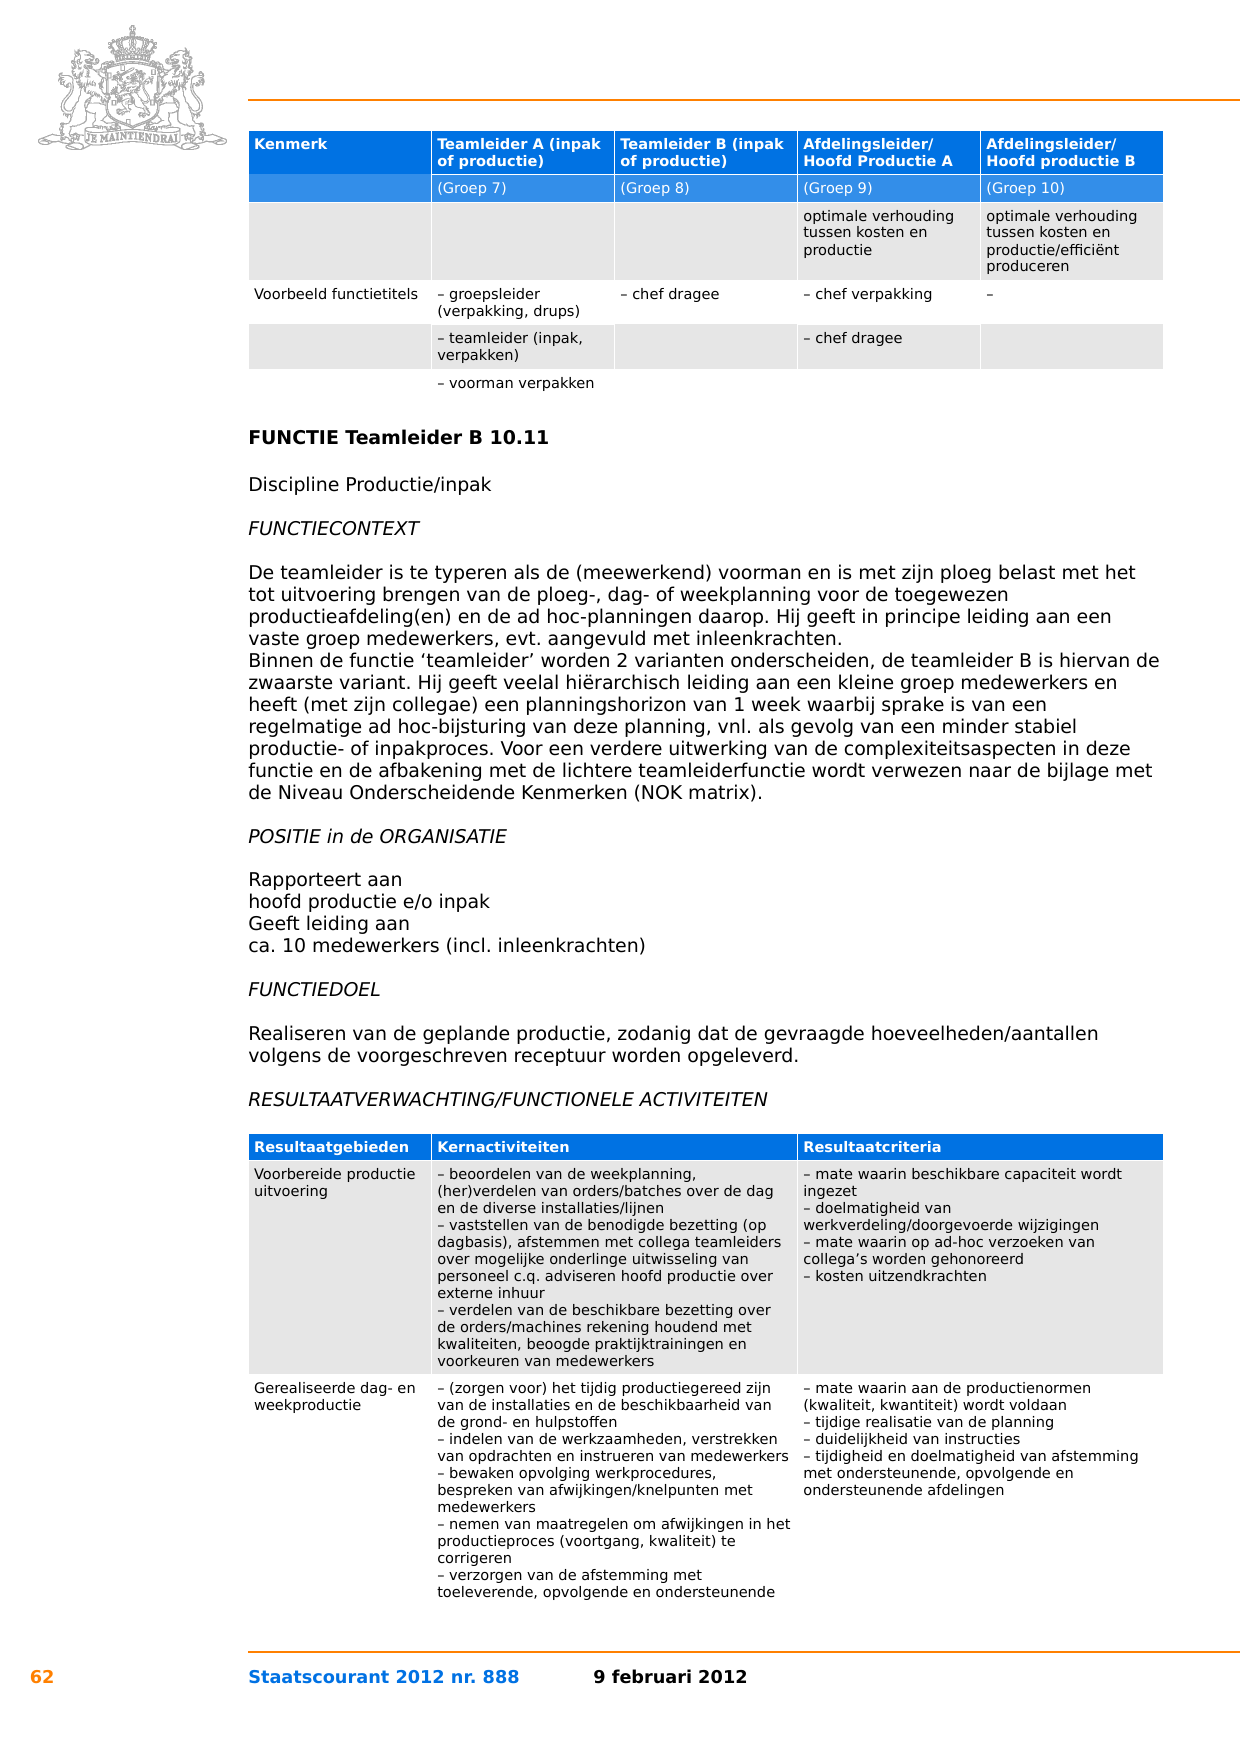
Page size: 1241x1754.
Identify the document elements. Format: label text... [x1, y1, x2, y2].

text hoofd productie e/o inpak [248, 891, 1163, 913]
table_cell – beoordelen van de weekplanning, (her)verdelen van orders/batches over de dag en de diverse installaties/lijnen – vaststellen van de benodigde bezetting (op dagbasis), afstemmen met collega teamleiders over mogelijke onderlinge uitwisseling van personeel c.q. adviseren hoofd productie over externe inhuur – verdelen van de beschikbare bezetting over de orders/machines rekening houdend met kwaliteiten, beoogde praktijktrainingen en voorkeuren van medewerkers [432, 1161, 797, 1374]
table_header Kernactiviteiten [432, 1134, 797, 1160]
table_cell – mate waarin beschikbare capaciteit wordt ingezet – doelmatigheid van werkverdeling/doorgevoerde wijzigingen – mate waarin op ad-hoc verzoeken van collega’s worden gehonoreerd – kosten uitzendkrachten [798, 1161, 1163, 1374]
text Realiseren van de geplande productie, zodanig dat de gevraagde hoeveelheden/aantallen volgens de voorgeschreven receptuur worden opgeleverd. [248, 1023, 1163, 1067]
table_cell – voorman verpakken [432, 370, 614, 396]
table_cell – (zorgen voor) het tijdig productiegereed zijn van de installaties en de beschikbaarheid van de grond- en hulpstoffen – indelen van de werkzaamheden, verstrekken van opdrachten en instrueren van medewerkers – bewaken opvolging werkprocedures, bespreken van afwijkingen/knelpunten met medewerkers – nemen van maatregelen om afwijkingen in het productieproces (voortgang, kwaliteit) te corrigeren – verzorgen van de afstemming met toeleverende, opvolgende en ondersteunende [432, 1375, 797, 1605]
text ca. 10 medewerkers (incl. inleenkrachten) [248, 935, 1163, 957]
table_cell (Groep 7) [432, 175, 614, 202]
subtitle FUNCTIEDOEL [248, 979, 1163, 1001]
subtitle POSITIE in de ORGANISATIE [248, 826, 1163, 847]
text De teamleider is te typeren als de (meewerkend) voorman en is met zijn ploeg belast met het tot uitvoering brengen van de ploeg-, dag- of weekplanning voor de toegewezen productieafdeling(en) en de ad hoc-planningen daarop. Hij geeft in principe leiding aan een vaste groep medewerkers, evt. aangevuld met inleenkrachten. [248, 562, 1163, 650]
subtitle FUNCTIECONTEXT [248, 518, 1163, 540]
subtitle RESULTAATVERWACHTING/FUNCTIONELE ACTIVITEITEN [248, 1089, 1163, 1111]
table_header Afdelingsleider/Hoofd Productie A [798, 131, 980, 174]
table_cell (Groep 9) [798, 175, 980, 202]
table_cell – groepsleider (verpakking, drups) [432, 281, 614, 324]
table_cell – teamleider (inpak, verpakken) [432, 325, 614, 369]
table_cell Voorbereide productie uitvoering [249, 1161, 431, 1374]
table_cell [249, 203, 431, 280]
table_header Teamleider B (inpak of productie) [615, 131, 797, 174]
table_header Kenmerk [249, 131, 431, 174]
subtitle FUNCTIE Teamleider B 10.11 [248, 427, 1163, 449]
table_header Resultaatcriteria [798, 1134, 1163, 1160]
table_cell – mate waarin aan de productienormen (kwaliteit, kwantiteit) wordt voldaan – tijdige realisatie van de planning – duidelijkheid van instructies – tijdigheid en doelmatigheid van afstemming met ondersteunende, opvolgende en ondersteunende afdelingen [798, 1375, 1163, 1605]
table_cell [615, 203, 797, 280]
table_header Afdelingsleider/Hoofd productie B [981, 131, 1163, 174]
table_header Teamleider A (inpak of productie) [432, 131, 614, 174]
table_cell Voorbeeld functietitels [249, 281, 431, 324]
table_cell [432, 203, 614, 280]
table_cell [981, 369, 1163, 396]
picture [38, 25, 227, 150]
table_cell Gerealiseerde dag- en weekproductie [249, 1375, 431, 1605]
text Geeft leiding aan [248, 913, 1163, 935]
table_cell – chef dragee [798, 325, 980, 369]
table_cell (Groep 10) [981, 175, 1163, 202]
text Rapporteert aan [248, 869, 1163, 891]
table_cell optimale verhouding tussen kosten en productie/efficiënt produceren [981, 203, 1163, 280]
table_cell – [981, 281, 1163, 324]
table_cell [615, 369, 797, 396]
table_header Resultaatgebieden [249, 1134, 431, 1160]
table_cell (Groep 8) [615, 175, 797, 202]
table_cell – chef dragee [615, 281, 797, 324]
table_cell [798, 370, 980, 396]
table_cell optimale verhouding tussen kosten en productie [798, 203, 980, 280]
table_cell [249, 369, 431, 396]
table_cell – chef verpakking [798, 281, 980, 324]
text Binnen de functie ‘teamleider’ worden 2 varianten onderscheiden, de teamleider B is hiervan de zwaarste variant. Hij geeft veelal hiërarchisch leiding aan een kleine groep medewerkers en heeft (met zijn collegae) een planningshorizon van 1 week waarbij sprake is van een regelmatige ad hoc-bijsturing van deze planning, vnl. als gevolg van een minder stabiel productie- of inpakproces. Voor een verdere uitwerking van de complexiteitsaspecten in deze functie en de afbakening met de lichtere teamleiderfunctie wordt verwezen naar de bijlage met de Niveau Onderscheidende Kenmerken (NOK matrix). [248, 650, 1163, 804]
text Discipline Productie/inpak [248, 474, 1163, 496]
